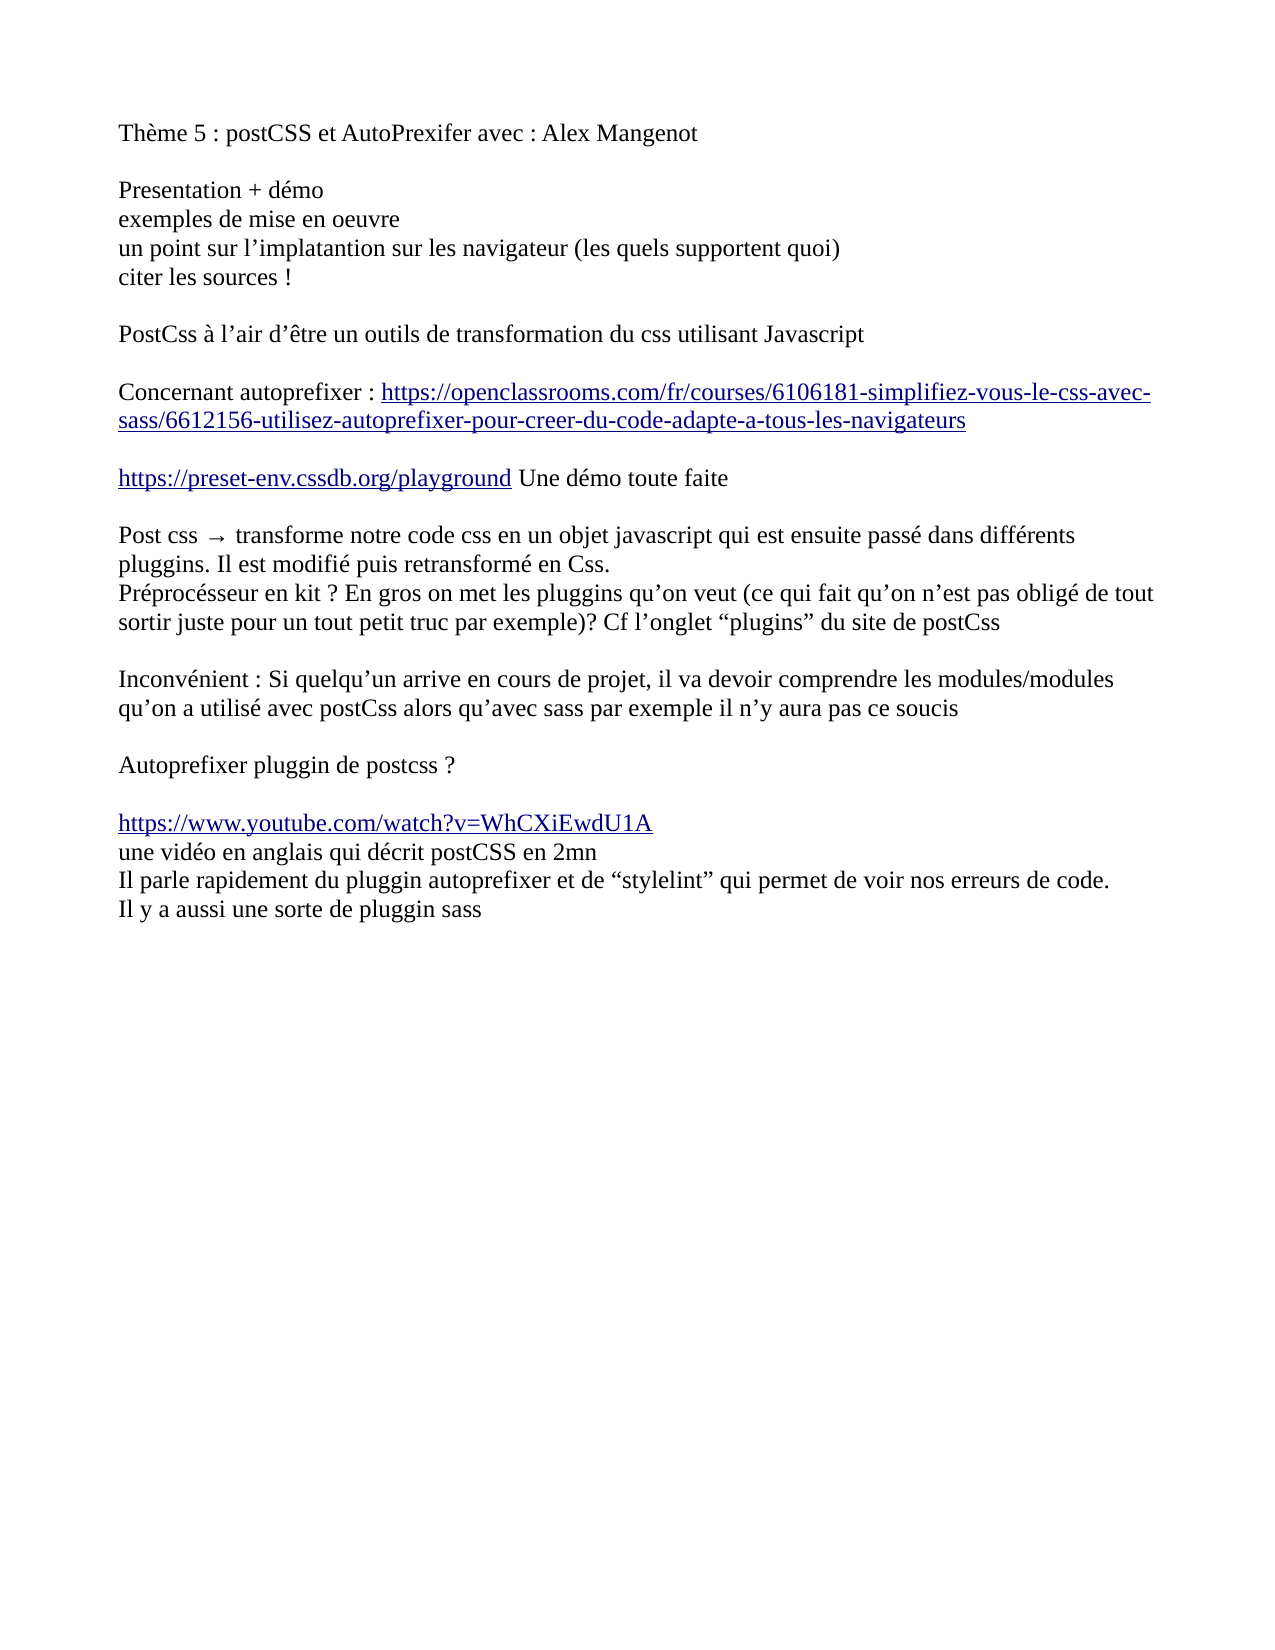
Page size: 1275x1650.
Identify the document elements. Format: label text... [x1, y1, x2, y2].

text Presentation + démo [118, 176, 1157, 204]
text Concernant autoprefixer : https://openclassrooms.com/fr/courses/6106181-simplifiez-vous-le-css-avec-sass/6612156-utilisez-autoprefixer-pour-creer-du-code-adapte-a-tous-les-navigateurs [118, 377, 1157, 434]
text Post css → transforme notre code css en un objet javascript qui est ensuite passé dans différents pluggins. Il est modifié puis retransformé en Css. [118, 521, 1157, 578]
text Préprocésseur en kit ? En gros on met les pluggins qu’on veut (ce qui fait qu’on n’est pas obligé de tout sortir juste pour un tout petit truc par exemple)? Cf l’onglet “plugins” du site de postCss [118, 578, 1157, 636]
text un point sur l’implatantion sur les navigateur (les quels supportent quoi) [118, 233, 1157, 262]
text Inconvénient : Si quelqu’un arrive en cours de projet, il va devoir comprendre les modules/modules qu’on a utilisé avec postCss alors qu’avec sass par exemple il n’y aura pas ce soucis [118, 664, 1157, 722]
text exemples de mise en oeuvre [118, 204, 1157, 233]
text Il y a aussi une sorte de pluggin sass [118, 894, 1157, 923]
text https://www.youtube.com/watch?v=WhCXiEwdU1A [118, 808, 1157, 837]
text Thème 5 : postCSS et AutoPrexifer avec : Alex Mangenot [118, 118, 1157, 147]
text une vidéo en anglais qui décrit postCSS en 2mn [118, 837, 1157, 866]
text PostCss à l’air d’être un outils de transformation du css utilisant Javascript [118, 319, 1157, 348]
text Autoprefixer pluggin de postcss ? [118, 751, 1157, 779]
text https://preset-env.cssdb.org/playground Une démo toute faite [118, 463, 1157, 492]
text Il parle rapidement du pluggin autoprefixer et de “stylelint” qui permet de voir nos erreurs de code. [118, 866, 1157, 894]
text citer les sources ! [118, 262, 1157, 291]
